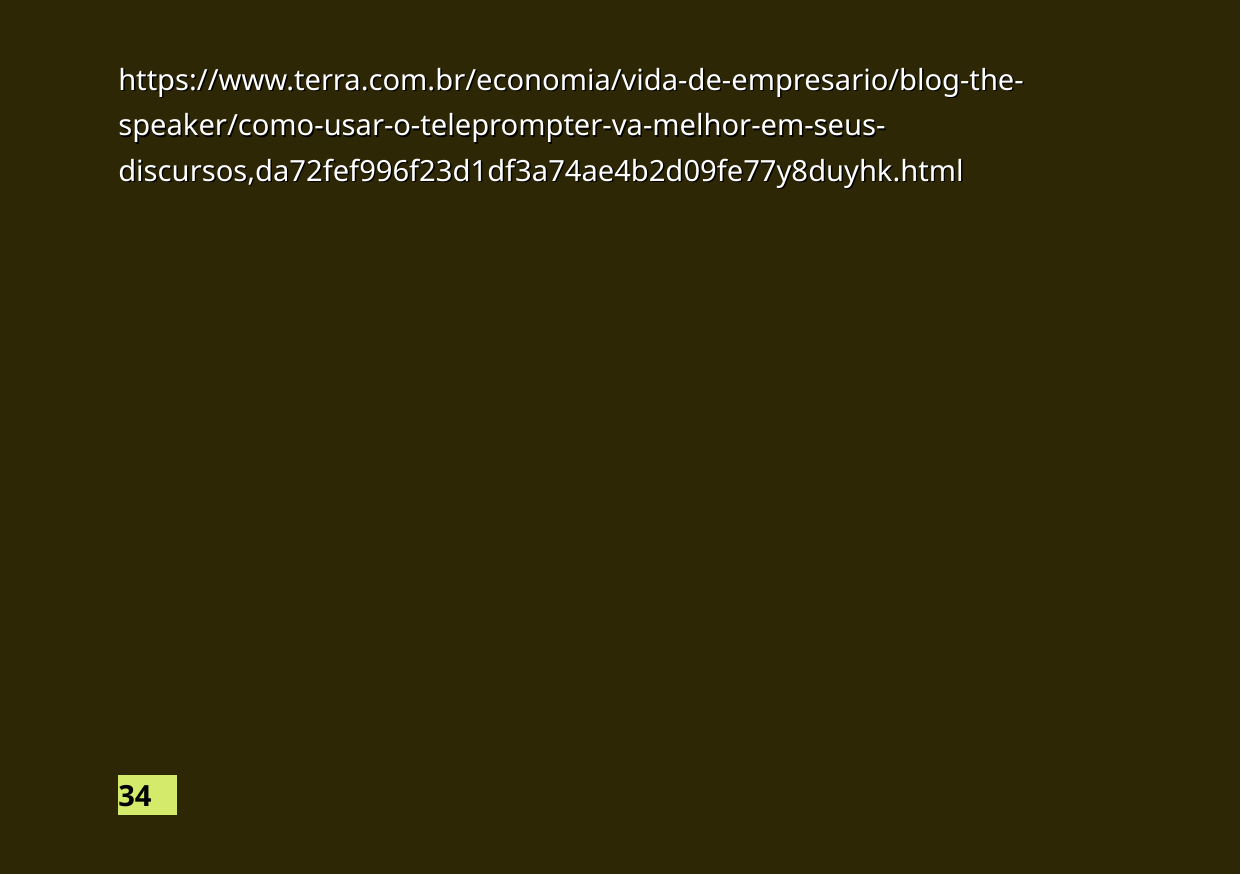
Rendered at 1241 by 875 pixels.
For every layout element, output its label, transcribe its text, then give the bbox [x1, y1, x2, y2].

text https://www.terra.com.br/economia/vida-de-empresario/blog-the-speaker/como-usar-o-teleprompter-va-melhor-em-seus-discursos,da72fef996f23d1df3a74ae4b2d09fe77y8duyhk.html [118, 59, 1122, 190]
